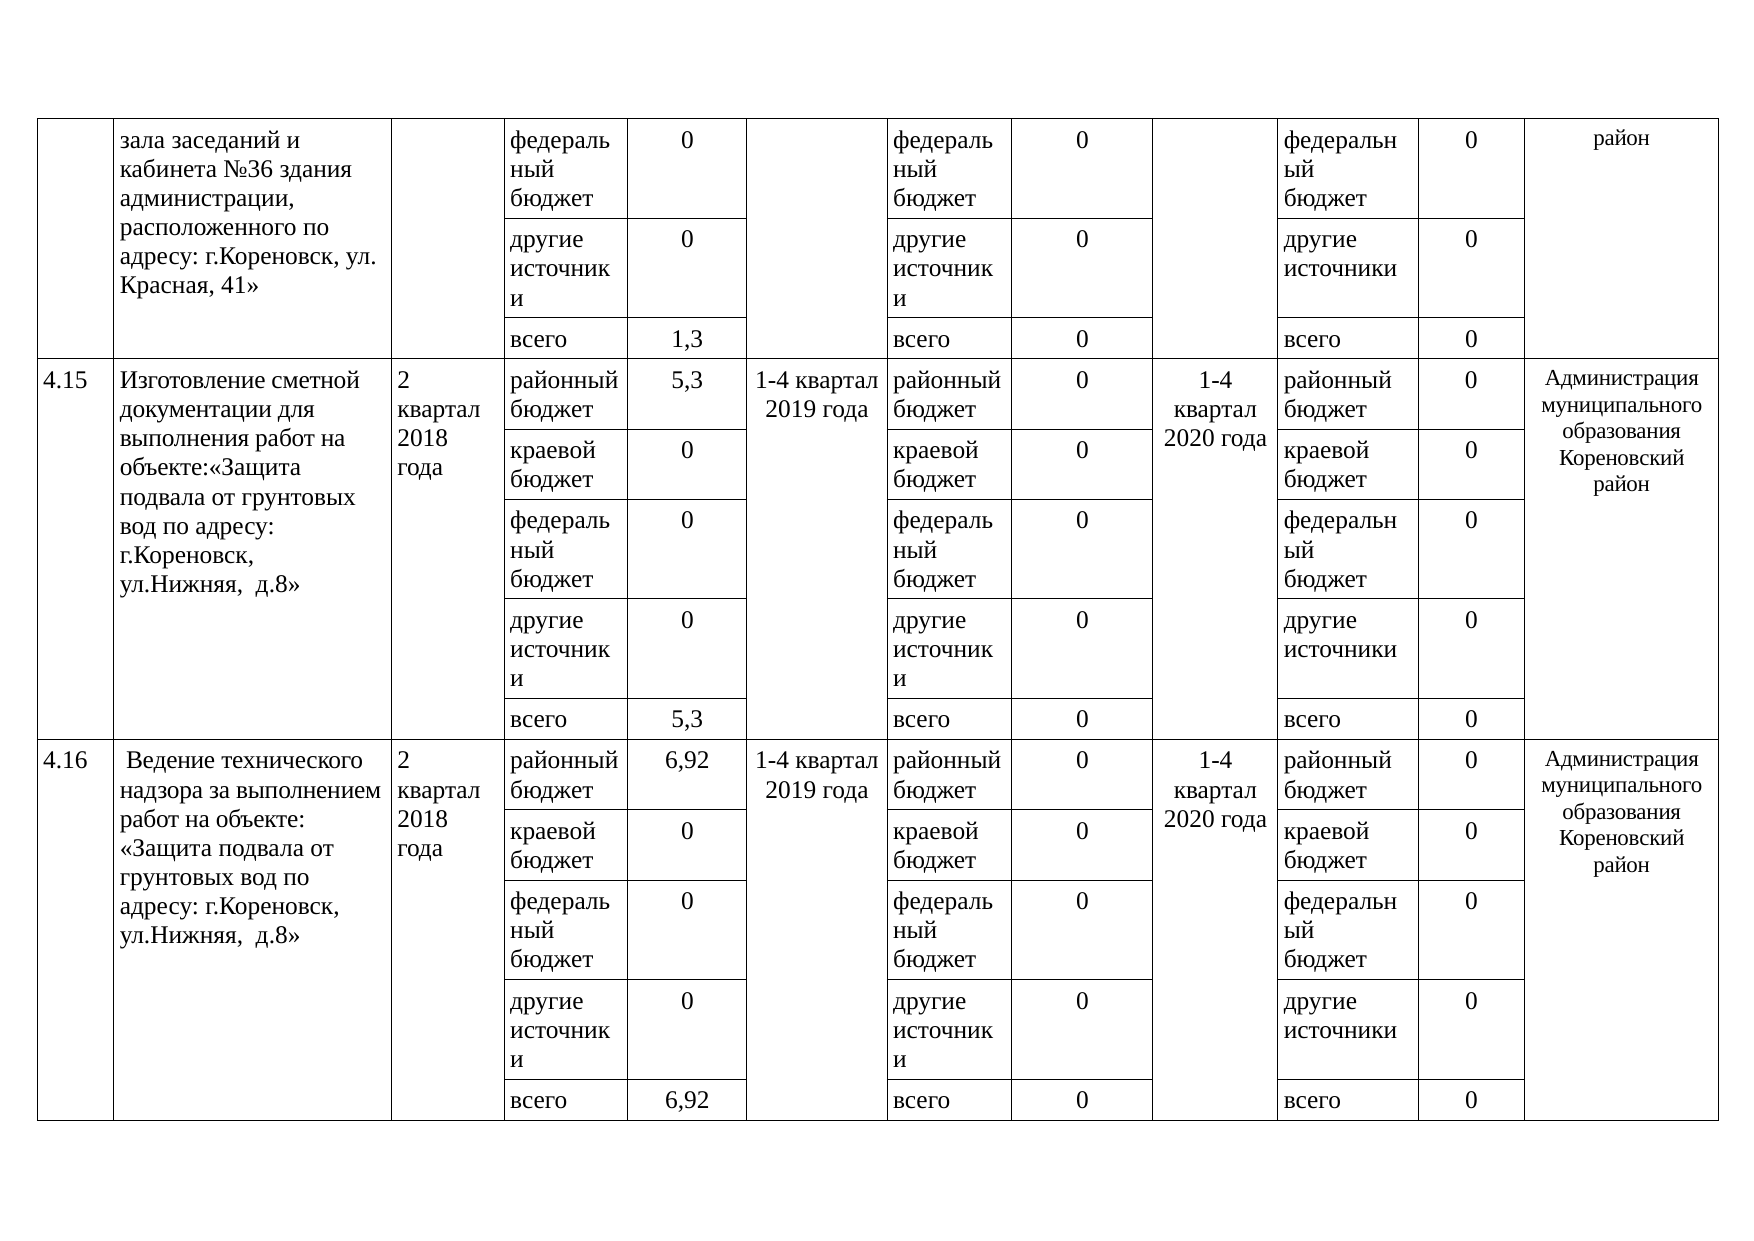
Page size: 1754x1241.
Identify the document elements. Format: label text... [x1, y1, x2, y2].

table_cell районный бюджет [505, 740, 627, 809]
table_cell районный бюджет [1278, 359, 1418, 428]
table_cell 2 квартал 2018 года [392, 740, 504, 1120]
table_cell другие источники [1278, 599, 1418, 698]
table_cell 0 [628, 500, 746, 598]
table_cell краевой бюджет [1278, 430, 1418, 499]
table_cell 2 квартал 2018 года [392, 359, 504, 739]
table_cell 1-4 квартал 2020 года [1153, 740, 1277, 1120]
table_cell 1-4 квартал 2019 года [747, 740, 887, 1120]
table_cell федеральный бюджет [1278, 500, 1418, 598]
table_cell федеральный бюджет [505, 500, 627, 598]
table_cell 0 [1012, 318, 1152, 358]
table_cell Администрация муниципального образования Кореновский район [1525, 740, 1718, 1120]
table_cell другие источники [505, 599, 627, 698]
table_cell 0 [1419, 430, 1524, 499]
table_cell всего [888, 699, 1011, 739]
table_cell 0 [1419, 699, 1524, 739]
table_cell 0 [1419, 219, 1524, 317]
table_cell всего [505, 699, 627, 739]
table_cell 0 [1419, 119, 1524, 218]
table_cell другие источники [888, 599, 1011, 698]
table_cell 0 [1419, 359, 1524, 428]
table_cell 0 [1419, 599, 1524, 698]
table_cell 1-4 квартал 2020 года [1153, 359, 1277, 739]
table_cell другие источники [1278, 219, 1418, 317]
table_cell 0 [1012, 599, 1152, 698]
table_cell 0 [1012, 881, 1152, 979]
table_cell 5,3 [628, 699, 746, 739]
table_cell 0 [1419, 1080, 1524, 1120]
table_cell федеральный бюджет [888, 119, 1011, 218]
table_cell районный бюджет [888, 359, 1011, 428]
table_cell Ведение технического надзора за выполнением работ на объекте: «Защита подвала от грунтовых вод по адресу: г.Кореновск, ул.Нижняя, д.8» [114, 740, 391, 1120]
table_cell 6,92 [628, 1080, 746, 1120]
table_cell [747, 119, 887, 358]
table_cell другие источники [505, 980, 627, 1078]
table_cell всего [1278, 1080, 1418, 1120]
table_cell другие источники [888, 219, 1011, 317]
table_cell 0 [1419, 881, 1524, 979]
table_cell 0 [1419, 318, 1524, 358]
table_cell краевой бюджет [888, 430, 1011, 499]
table_cell всего [505, 1080, 627, 1120]
table_cell зала заседаний и кабинета №36 здания администрации, расположенного по адресу: г.Кореновск, ул. Красная, 41» [114, 119, 391, 358]
table_cell всего [505, 318, 627, 358]
table_cell федеральный бюджет [1278, 881, 1418, 979]
table_cell всего [888, 318, 1011, 358]
table_cell 0 [1419, 500, 1524, 598]
table_cell 5,3 [628, 359, 746, 428]
table_cell 0 [628, 219, 746, 317]
table_cell 0 [1012, 500, 1152, 598]
table_cell 0 [628, 881, 746, 979]
table_cell [38, 119, 113, 358]
table_cell федеральный бюджет [505, 881, 627, 979]
table_cell [1153, 119, 1277, 358]
table_cell всего [888, 1080, 1011, 1120]
table_cell 0 [1419, 740, 1524, 809]
table_cell 0 [1012, 219, 1152, 317]
table_cell Изготовление сметной документации для выполнения работ на объекте:«Защита подвала от грунтовых вод по адресу: г.Кореновск, ул.Нижняя, д.8» [114, 359, 391, 739]
table_cell 0 [1012, 980, 1152, 1078]
table_cell 0 [1012, 430, 1152, 499]
table_cell краевой бюджет [505, 430, 627, 499]
table_cell 1,3 [628, 318, 746, 358]
table_cell 1-4 квартал 2019 года [747, 359, 887, 739]
table_cell 0 [1012, 810, 1152, 879]
table_cell краевой бюджет [1278, 810, 1418, 879]
table_cell районный бюджет [1278, 740, 1418, 809]
table_cell 0 [628, 980, 746, 1078]
table_cell район [1525, 119, 1718, 358]
table_cell Администрация муниципального образования Кореновский район [1525, 359, 1718, 739]
table_cell районный бюджет [888, 740, 1011, 809]
table_cell федеральный бюджет [505, 119, 627, 218]
table_cell 0 [628, 119, 746, 218]
table_cell 0 [1012, 1080, 1152, 1120]
table_cell всего [1278, 318, 1418, 358]
table_cell федеральный бюджет [1278, 119, 1418, 218]
table_cell 0 [1419, 810, 1524, 879]
table_cell 0 [628, 430, 746, 499]
table_cell [392, 119, 504, 358]
table_cell другие источники [888, 980, 1011, 1078]
table_cell 0 [628, 810, 746, 879]
table_cell всего [1278, 699, 1418, 739]
table_cell 0 [628, 599, 746, 698]
table_cell 0 [1419, 980, 1524, 1078]
table_cell 6,92 [628, 740, 746, 809]
table_cell 0 [1012, 119, 1152, 218]
table_cell 0 [1012, 740, 1152, 809]
table_cell другие источники [1278, 980, 1418, 1078]
table_cell 0 [1012, 699, 1152, 739]
table_cell 0 [1012, 359, 1152, 428]
table_cell федеральный бюджет [888, 500, 1011, 598]
table_cell 4.15 [38, 359, 113, 739]
table_cell краевой бюджет [505, 810, 627, 879]
table_cell 4.16 [38, 740, 113, 1120]
table_cell другие источники [505, 219, 627, 317]
table_cell районный бюджет [505, 359, 627, 428]
table_cell краевой бюджет [888, 810, 1011, 879]
table_cell федеральный бюджет [888, 881, 1011, 979]
